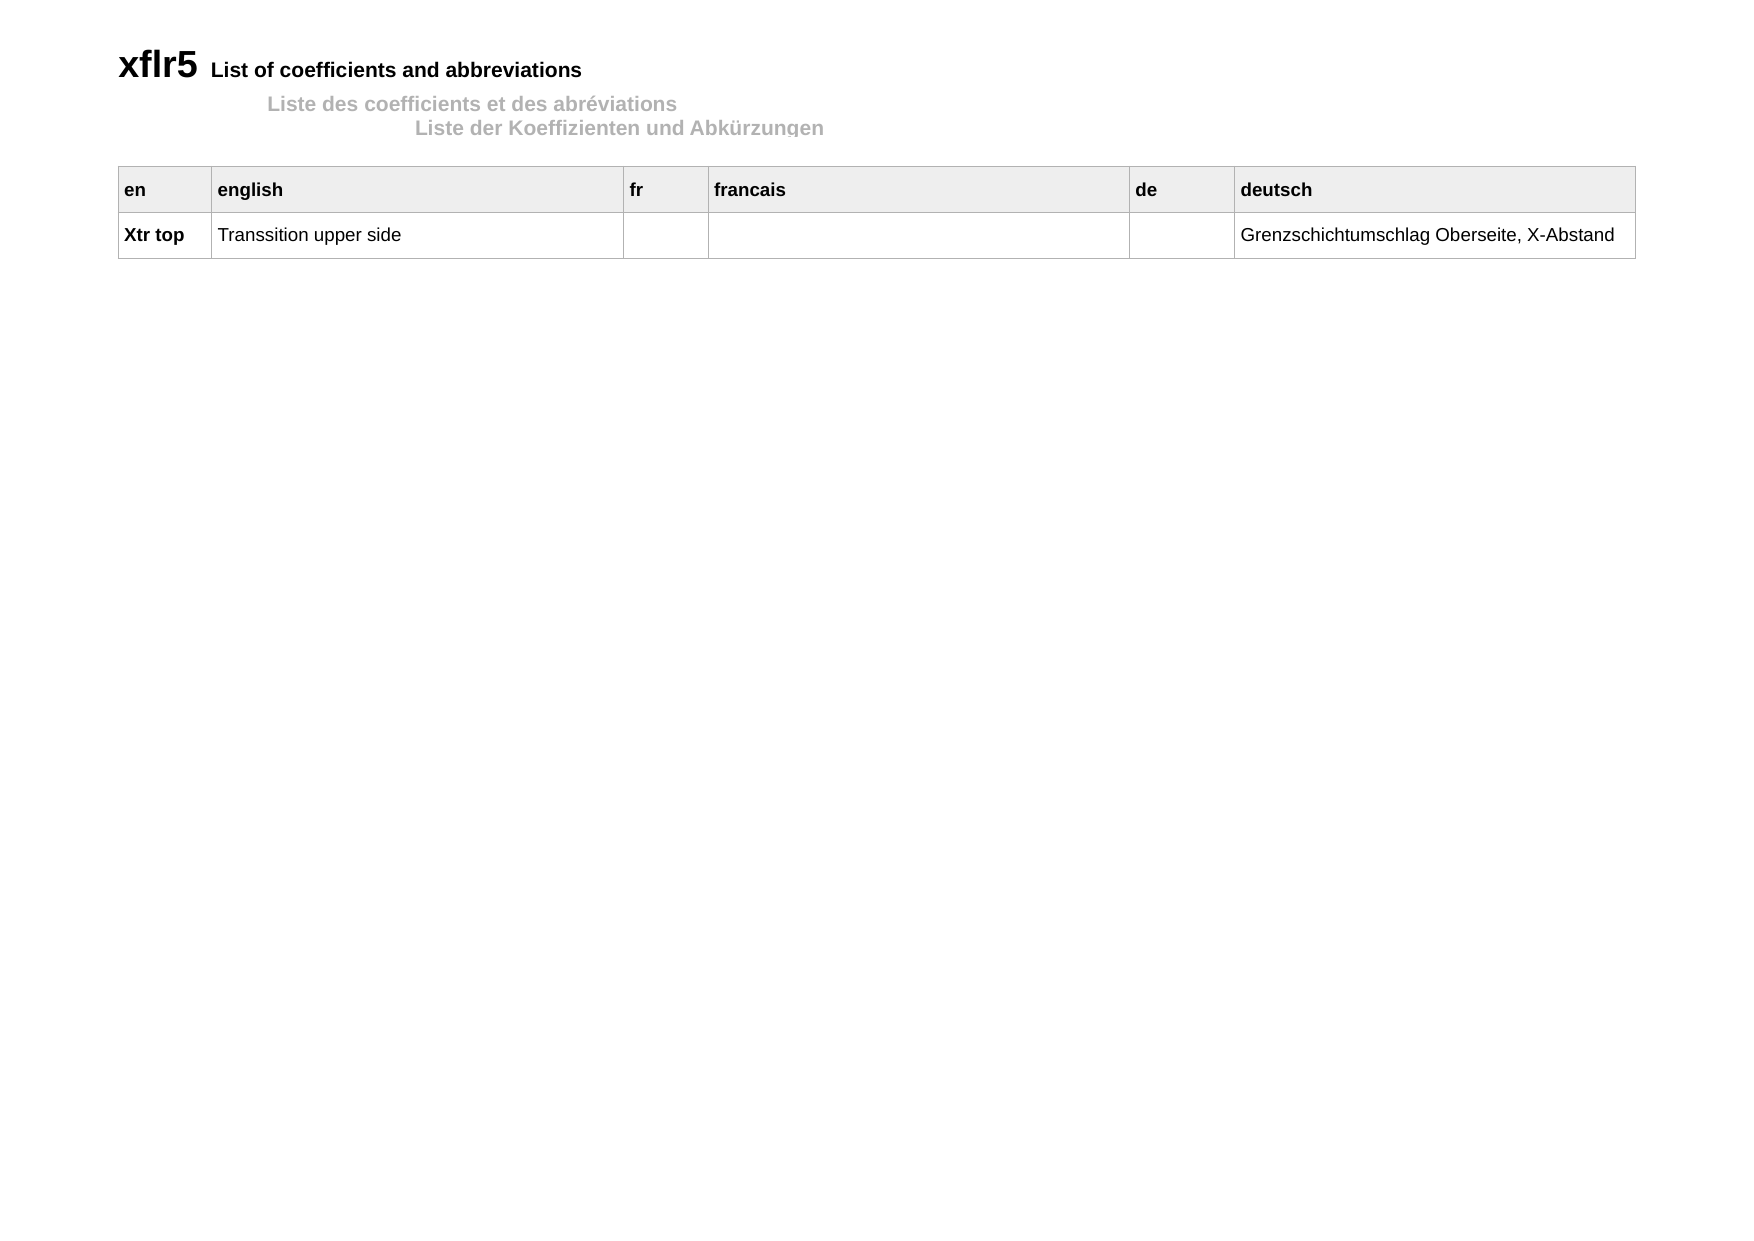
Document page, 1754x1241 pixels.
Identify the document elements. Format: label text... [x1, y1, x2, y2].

table_cell Xtr top [119, 213, 211, 257]
table_header en [119, 167, 211, 212]
table_cell [624, 213, 708, 257]
table_cell [709, 213, 1129, 257]
table_cell Grenzschichtumschlag Oberseite, X-Abstand [1235, 213, 1635, 257]
table_header english [212, 167, 623, 212]
table_header deutsch [1235, 167, 1635, 212]
table_header francais [709, 167, 1129, 212]
table_header de [1130, 167, 1234, 212]
table_header fr [624, 167, 708, 212]
table_cell Transsition upper side [212, 213, 623, 257]
table_cell [1130, 213, 1234, 257]
